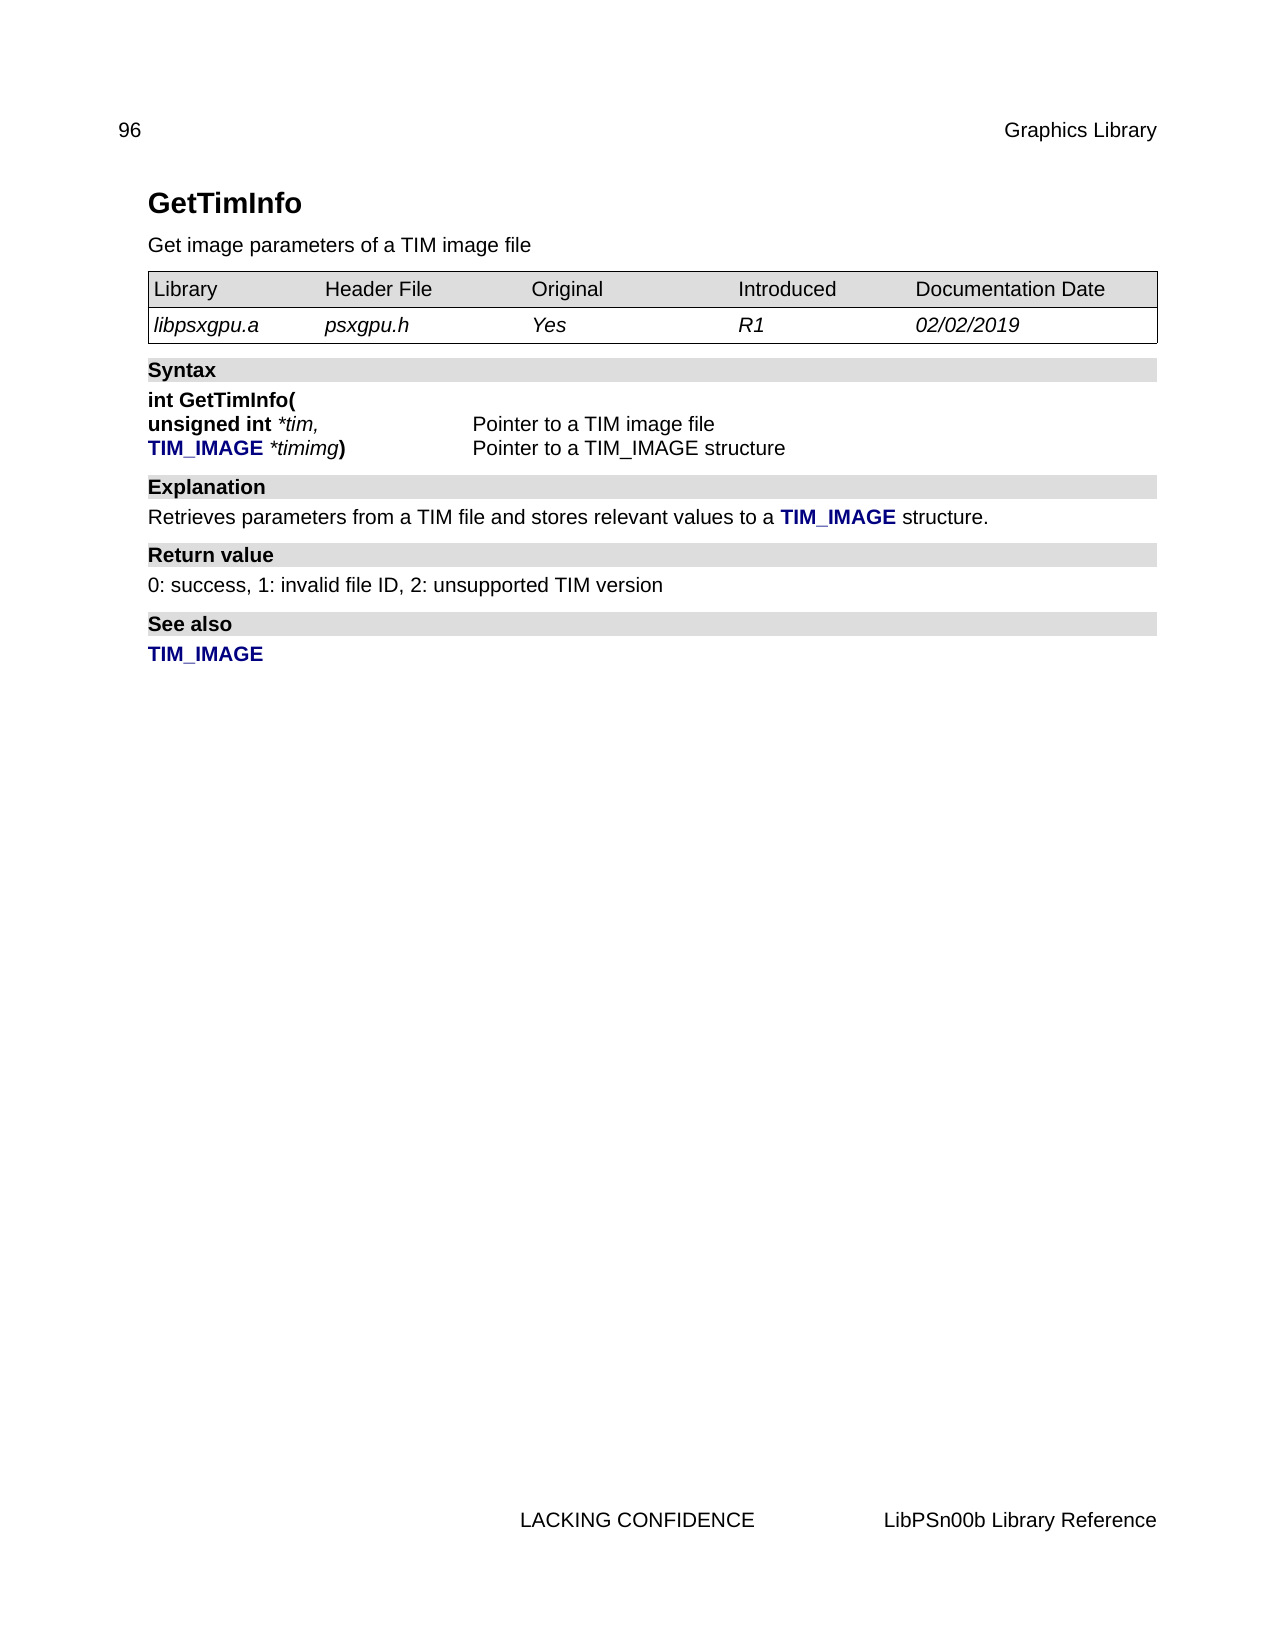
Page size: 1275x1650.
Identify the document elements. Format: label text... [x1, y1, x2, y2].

text TIM_IMAGE [148, 642, 1157, 666]
subtitle Syntax [148, 358, 1157, 382]
subtitle Explanation [148, 475, 1157, 499]
subtitle Return value [148, 543, 1157, 567]
text int GetTimInfo( [148, 388, 1157, 412]
text Retrieves parameters from a TIM file and stores relevant values to a TIM_IMAGE structure. [148, 504, 1157, 528]
subtitle GetTimInfo [148, 186, 1157, 220]
text Get image parameters of a TIM image file [148, 232, 1157, 256]
text TIM_IMAGE *timimg) Pointer to a TIM_IMAGE structure [148, 436, 1157, 460]
subtitle See also [148, 612, 1157, 636]
text Library Header File Original Introduced Documentation Date [149, 272, 1157, 307]
text 0: success, 1: invalid file ID, 2: unsupported TIM version [148, 573, 1157, 597]
text unsigned int *tim, Pointer to a TIM image file [148, 412, 1157, 436]
text libpsxgpu.a psxgpu.h Yes R1 02/02/2019 [149, 308, 1157, 343]
